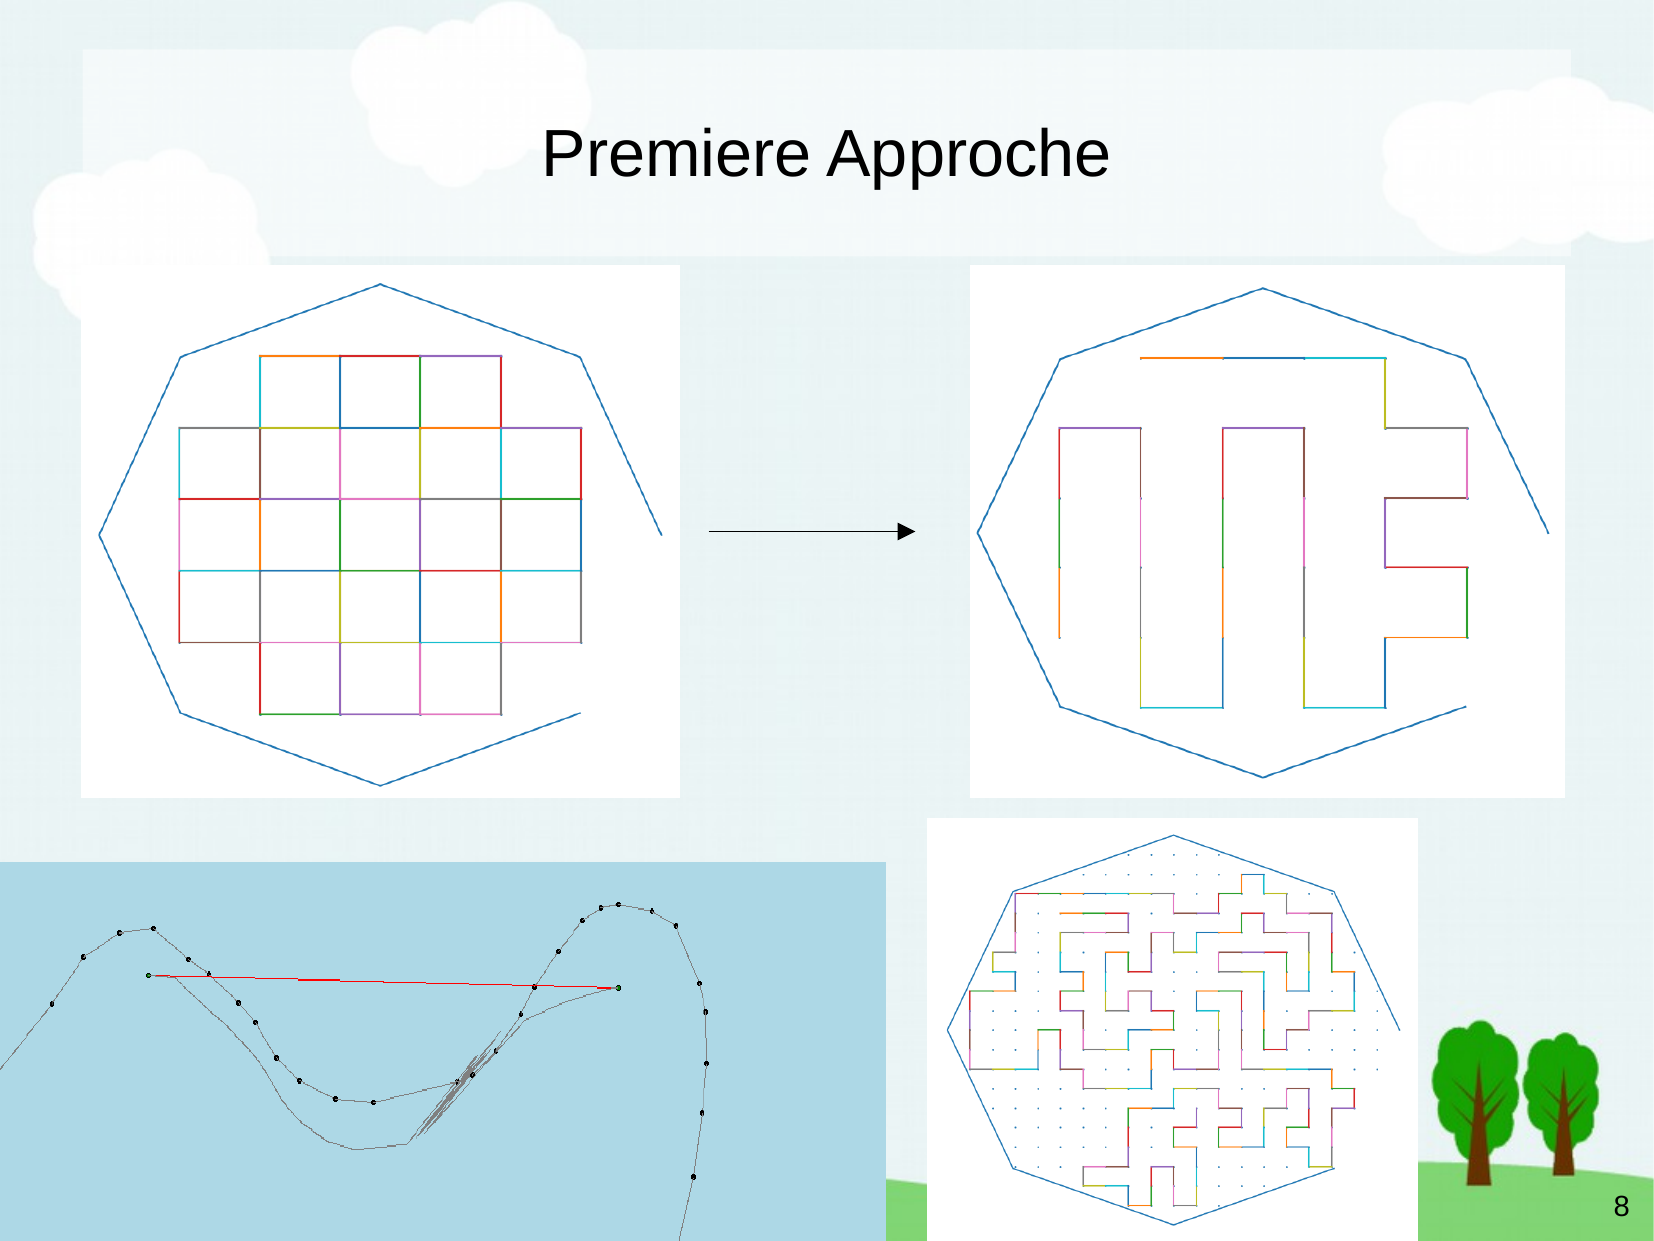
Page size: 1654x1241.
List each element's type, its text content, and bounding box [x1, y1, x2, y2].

title Premiere Approche [82, 49, 1571, 257]
picture [0, 0, 1654, 1241]
